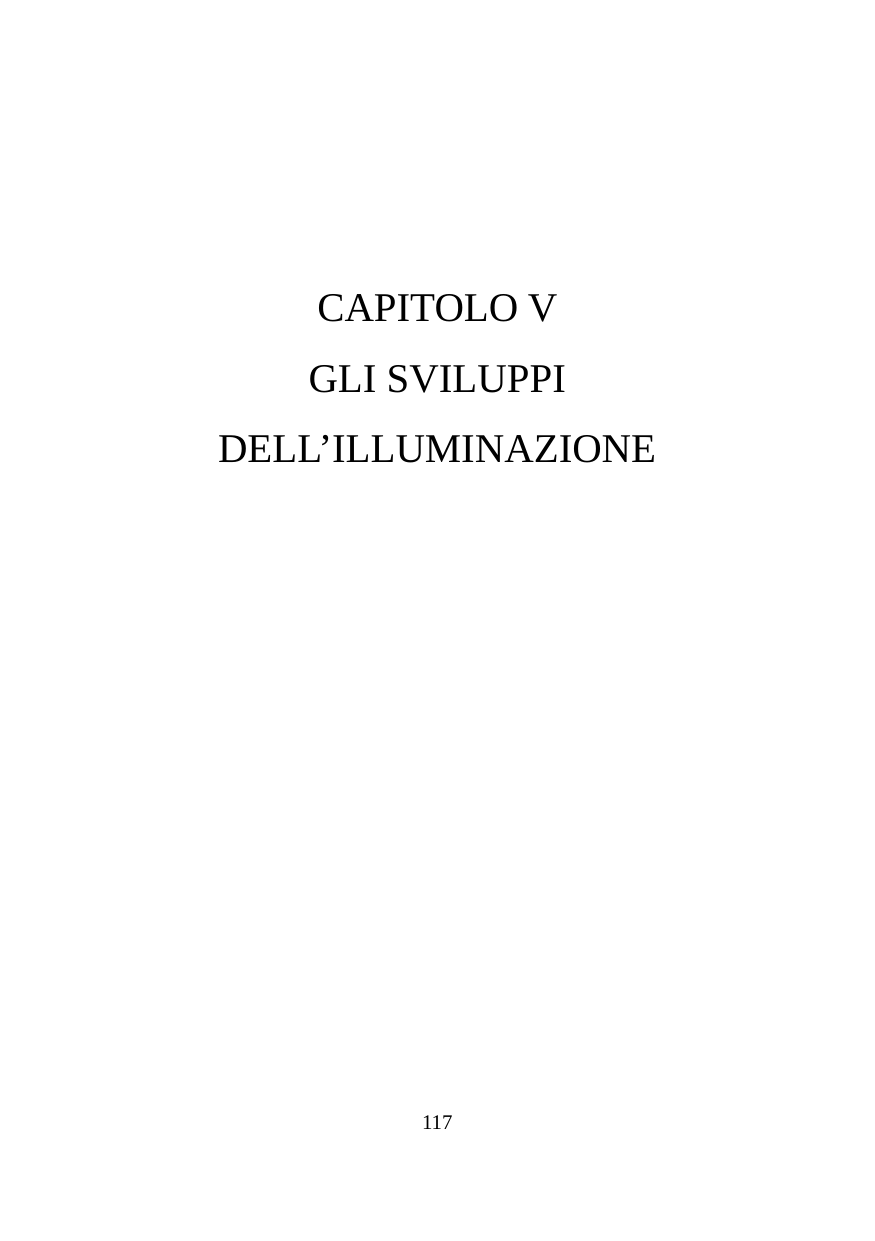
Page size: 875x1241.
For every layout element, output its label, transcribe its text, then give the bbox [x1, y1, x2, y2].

subtitle CAPITOLO V GLI SVILUPPI DELL’ILLUMINAZIONE [106, 283, 768, 471]
